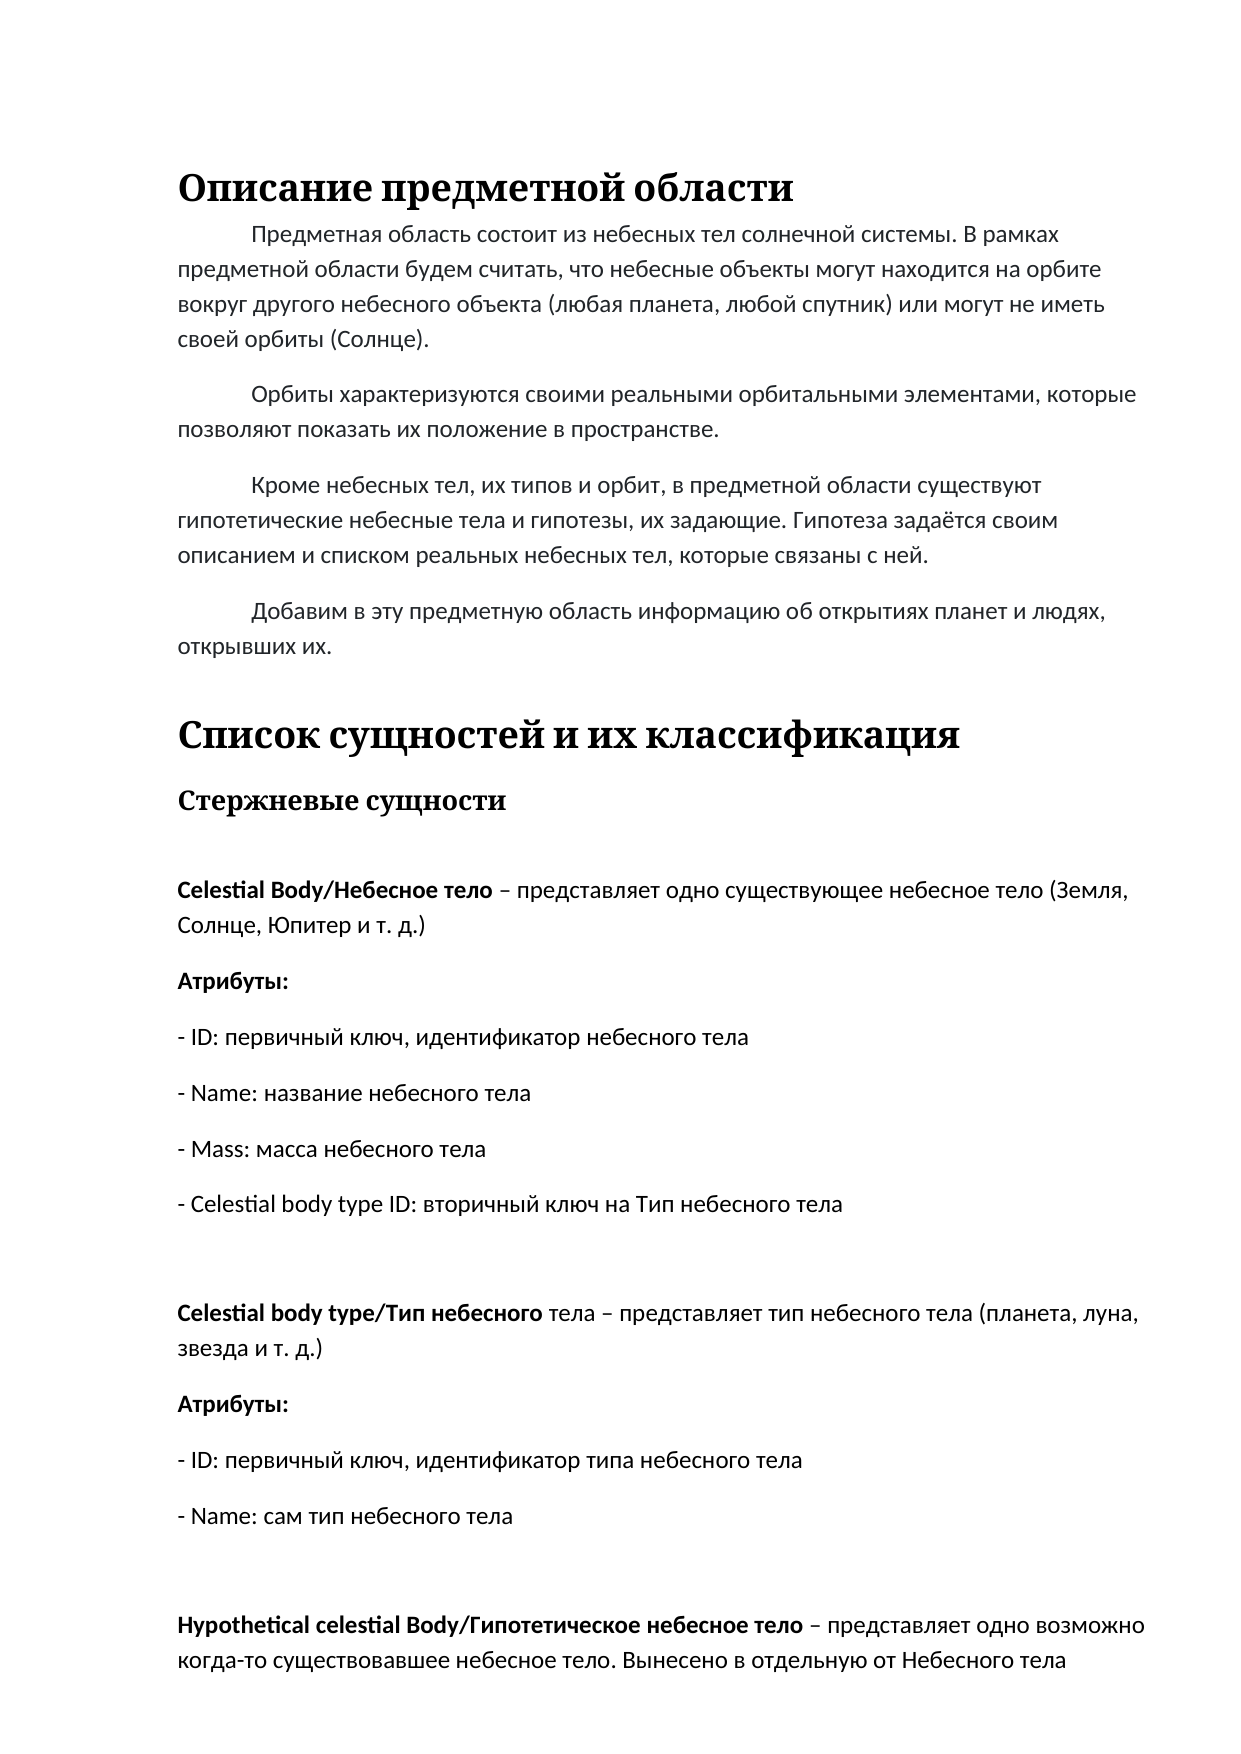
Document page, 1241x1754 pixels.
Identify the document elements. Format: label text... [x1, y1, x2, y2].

text Орбиты характеризуются своими реальными орбитальными элементами, которые позволяют показать их положение в пространстве. [177, 378, 1152, 444]
subtitle Описание предметной области [177, 168, 1152, 211]
subtitle Стержневые сущности [177, 786, 1152, 817]
text - ID: первичный ключ, идентификатор типа небесного тела [177, 1444, 1152, 1474]
text Атрибуты: [177, 1388, 1152, 1419]
subtitle Список сущностей и их классификация [177, 715, 1152, 758]
text - ID: первичный ключ, идентификатор небесного тела [177, 1021, 1152, 1052]
text - Name: сам тип небесного тела [177, 1500, 1152, 1530]
text Hypothetical celestial Body/Гипотетическое небесное тело – представляет одно возможно когда-то существовавшее небесное тело. Вынесено в отдельную от Небесного тела [177, 1609, 1152, 1674]
text Celestial body type/Тип небесного тела – представляет тип небесного тела (планета, луна, звезда и т. д.) [177, 1297, 1152, 1363]
text Предметная область состоит из небесных тел солнечной системы. В рамках предметной области будем считать, что небесные объекты могут находится на орбите вокруг другого небесного объекта (любая планета, любой спутник) или могут не иметь своей орбиты (Солнце). [177, 218, 1152, 353]
text Celestial Body/Небесное тело – представляет одно существующее небесное тело (Земля, Солнце, Юпитер и т. д.) [177, 874, 1152, 940]
text Атрибуты: [177, 965, 1152, 996]
text - Mass: масса небесного тела [177, 1133, 1152, 1163]
text - Name: название небесного тела [177, 1077, 1152, 1107]
text - Celestial body type ID: вторичный ключ на Тип небесного тела [177, 1188, 1152, 1219]
text Кроме небесных тел, их типов и орбит, в предметной области существуют гипотетические небесные тела и гипотезы, их задающие. Гипотеза задаётся своим описанием и списком реальных небесных тел, которые связаны с ней. [177, 469, 1152, 570]
text Добавим в эту предметную область информацию об открытиях планет и людях, открывших их. [177, 595, 1152, 661]
